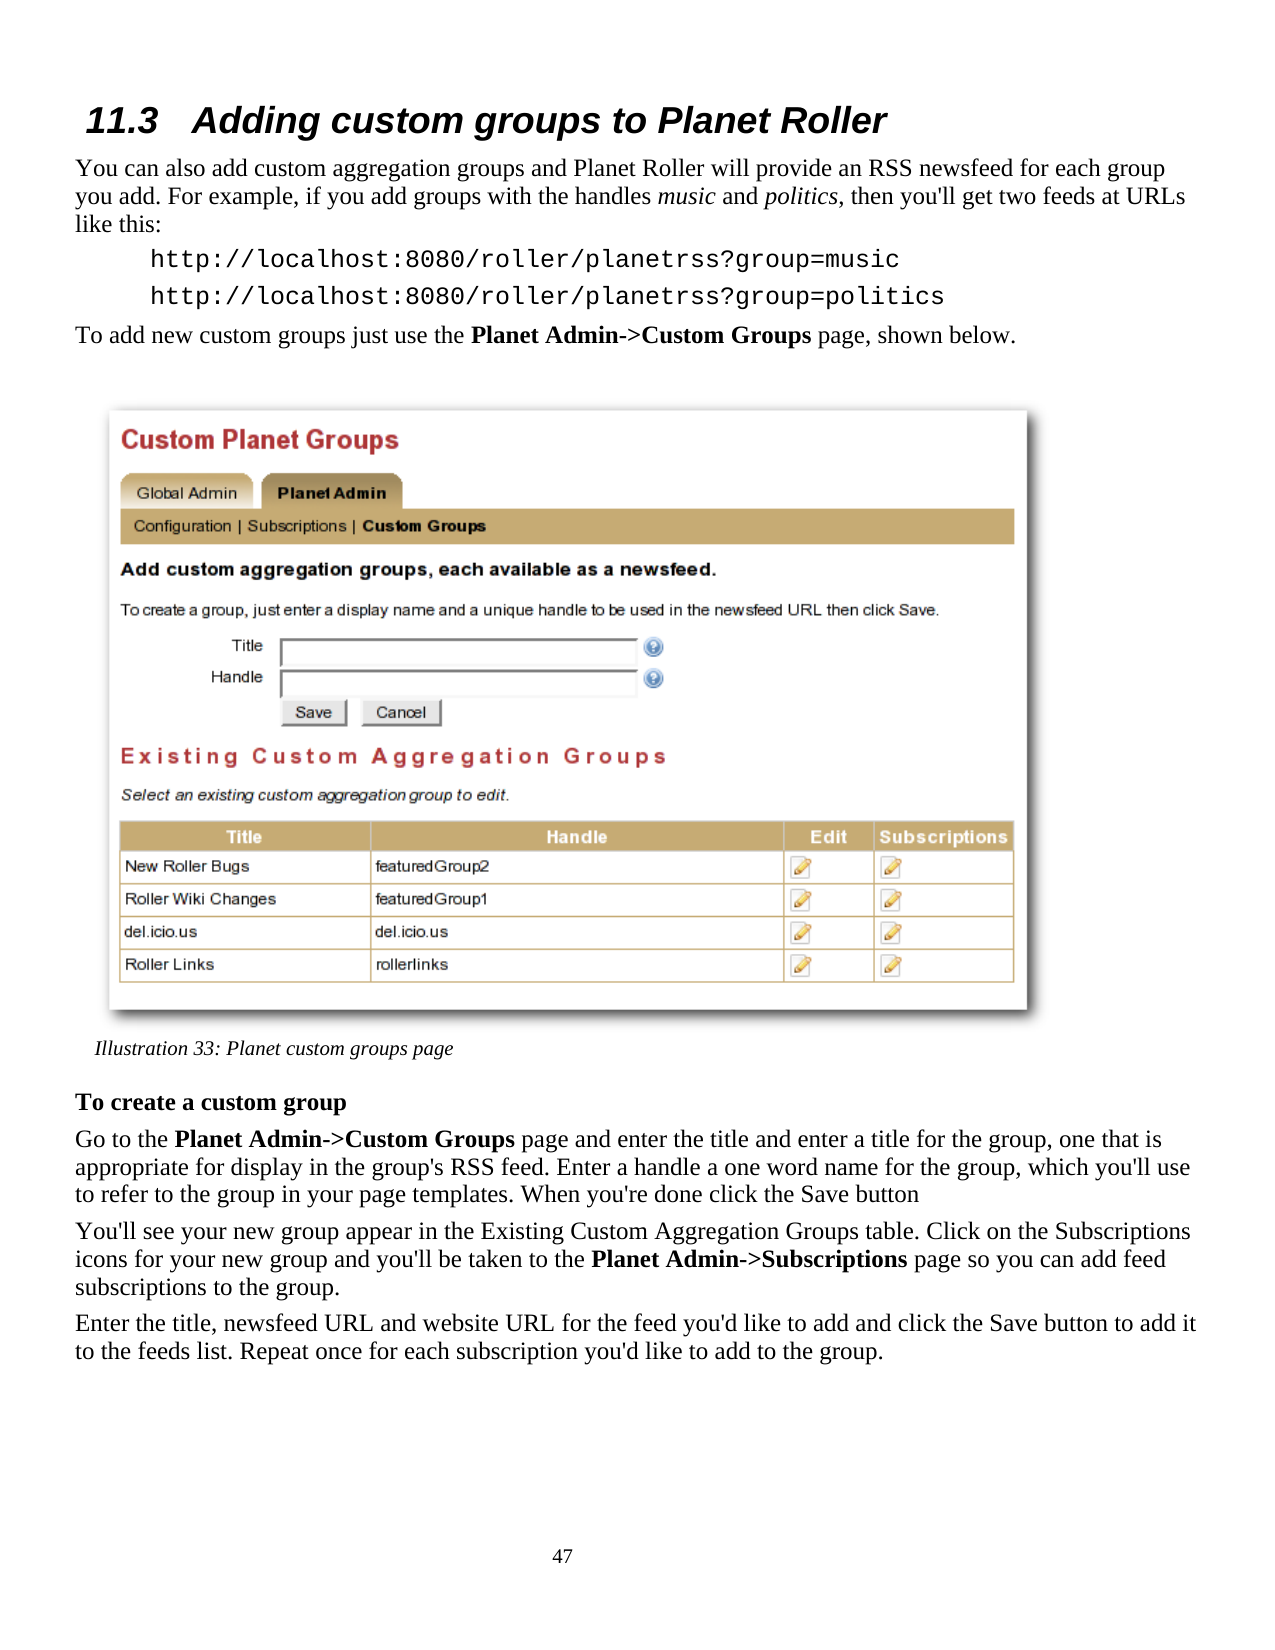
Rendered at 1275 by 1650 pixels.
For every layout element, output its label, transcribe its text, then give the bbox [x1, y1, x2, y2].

text http://localhost:8080/roller/planetrss?group=music [75, 246, 1200, 275]
text You can also add custom aggregation groups and Planet Roller will provide an RSS newsfeed for each group you add. For example, if you add groups with the handles music and politics, then you'll get two feeds at URLs like this: [75, 154, 1200, 237]
text To add new custom groups just use the Planet Admin->Custom Groups page, shown below. [75, 321, 1200, 349]
subtitle Adding custom groups to Planet Roller [75, 100, 1200, 142]
text Illustration 33: Planet custom groups page [94, 1037, 1053, 1060]
text Enter the title, newsfeed URL and website URL for the feed you'd like to add and click the Save button to add it to the feeds list. Repeat once for each subscription you'd like to add to the group. [75, 1309, 1200, 1365]
text http://localhost:8080/roller/planetrss?group=politics [75, 284, 1200, 312]
picture [94, 396, 1054, 1037]
text To create a custom group [75, 1088, 1200, 1116]
text Go to the Planet Admin->Custom Groups page and enter the title and enter a title for the group, one that is appropriate for display in the group's RSS feed. Enter a handle a one word name for the group, which you'll use to refer to the group in your page templates. When you're done click the Save button [75, 1125, 1200, 1208]
text You'll see your new group appear in the Existing Custom Aggregation Groups table. Click on the Subscriptions icons for your new group and you'll be taken to the Planet Admin->Subscriptions page so you can add feed subscriptions to the group. [75, 1217, 1200, 1300]
